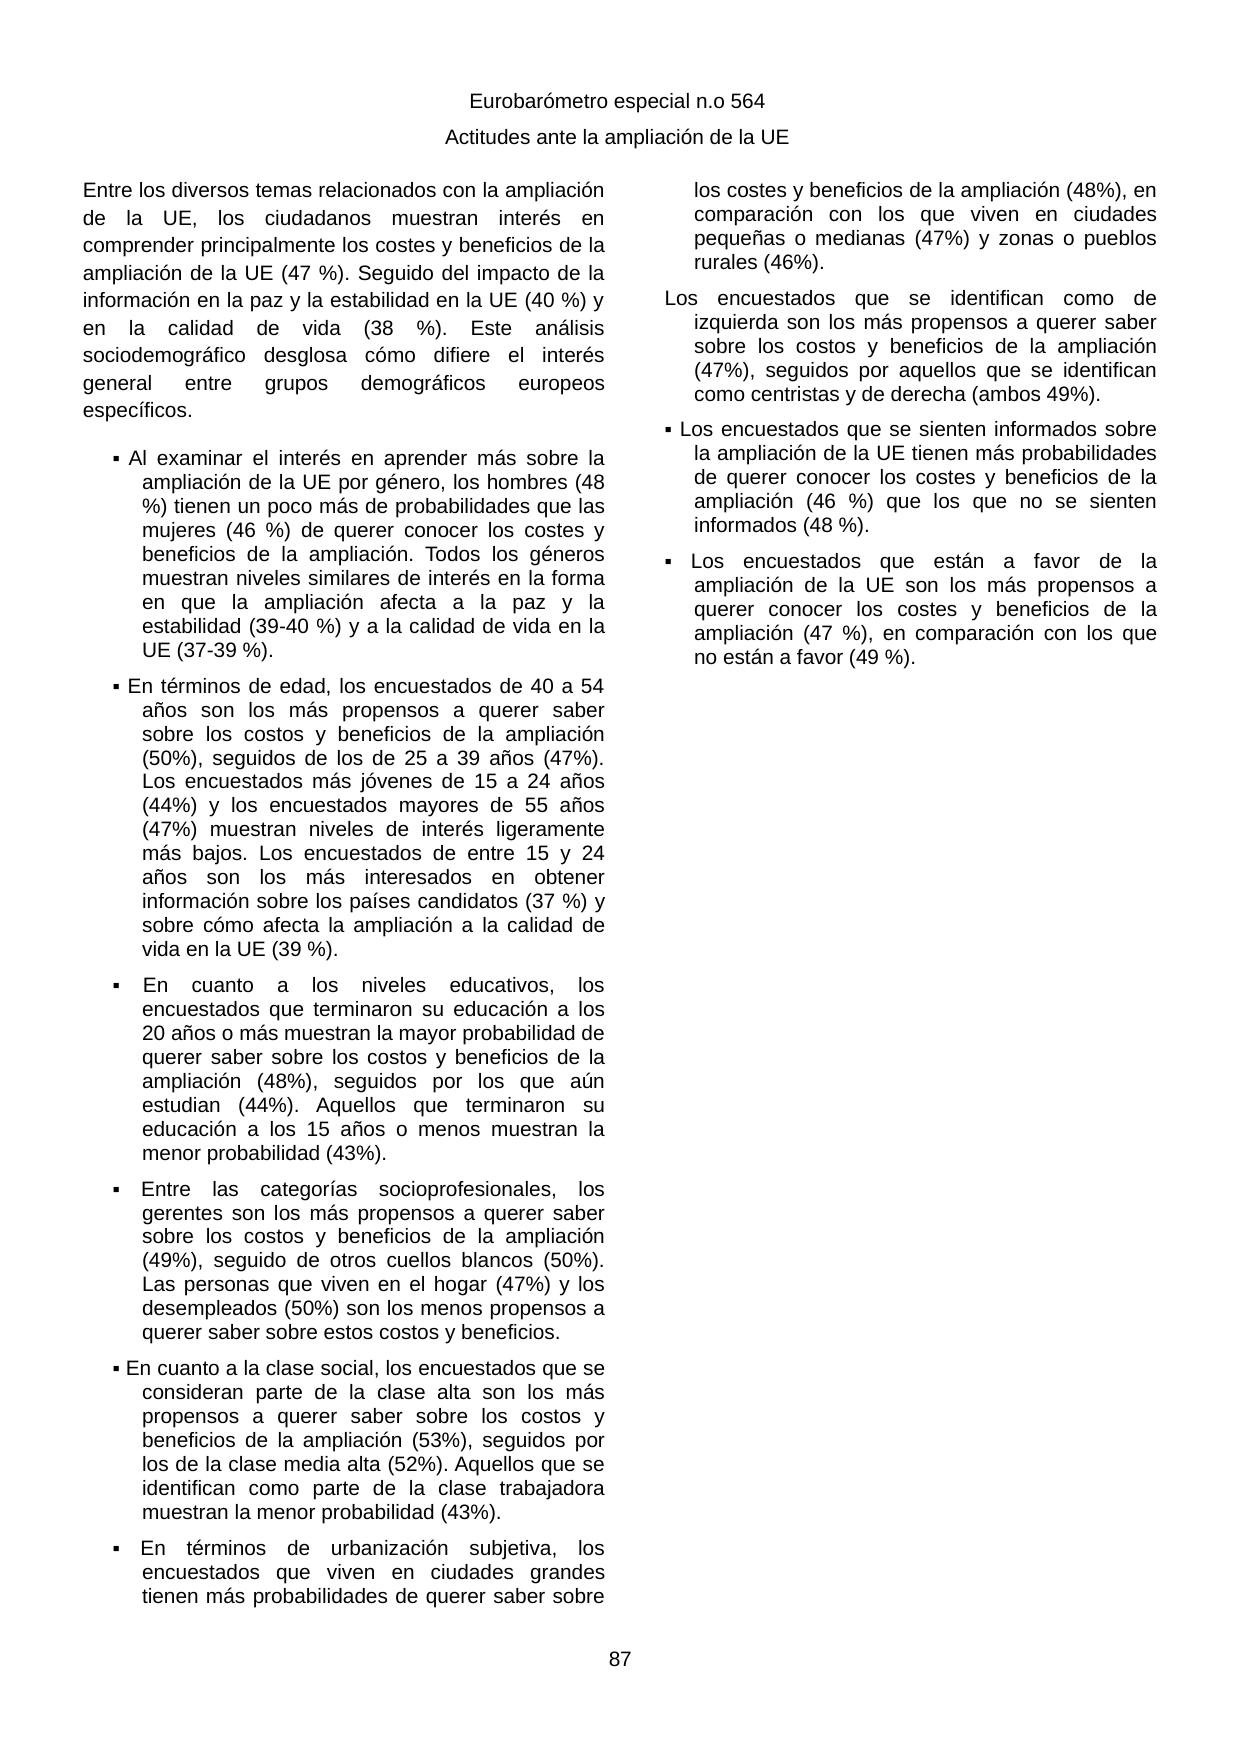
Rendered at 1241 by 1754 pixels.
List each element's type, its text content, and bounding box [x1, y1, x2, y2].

text ▪ Los encuestados que están a favor de la ampliación de la UE son los más propensos a querer conocer los costes y beneficios de la ampliación (47 %), en comparación con los que no están a favor (49 %). [664, 549, 1157, 669]
text ▪ En términos de urbanización subjetiva, los encuestados que viven en ciudades grandes tienen más probabilidades de querer saber sobre [112, 1536, 605, 1607]
text ▪ En cuanto a la clase social, los encuestados que se consideran parte de la clase alta son los más propensos a querer saber sobre los costos y beneficios de la ampliación (53%), seguidos por los de la clase media alta (52%). Aquellos que se identifican como parte de la clase trabajadora muestran la menor probabilidad (43%). [112, 1356, 605, 1524]
text ▪ Al examinar el interés en aprender más sobre la ampliación de la UE por género, los hombres (48 %) tienen un poco más de probabilidades que las mujeres (46 %) de querer conocer los costes y beneficios de la ampliación. Todos los géneros muestran niveles similares de interés en la forma en que la ampliación afecta a la paz y la estabilidad (39-40 %) y a la calidad de vida en la UE (37-39 %). [112, 446, 605, 662]
text ▪ Los encuestados que se sienten informados sobre la ampliación de la UE tienen más probabilidades de querer conocer los costes y beneficios de la ampliación (46 %) que los que no se sienten informados (48 %). [664, 417, 1157, 537]
text Los encuestados que se identifican como de izquierda son los más propensos a querer saber sobre los costos y beneficios de la ampliación (47%), seguidos por aquellos que se identifican como centristas y de derecha (ambos 49%). [664, 286, 1157, 405]
text ▪ En términos de edad, los encuestados de 40 a 54 años son los más propensos a querer saber sobre los costos y beneficios de la ampliación (50%), seguidos de los de 25 a 39 años (47%). Los encuestados más jóvenes de 15 a 24 años (44%) y los encuestados mayores de 55 años (47%) muestran niveles de interés ligeramente más bajos. Los encuestados de entre 15 y 24 años son los más interesados en obtener información sobre los países candidatos (37 %) y sobre cómo afecta la ampliación a la calidad de vida en la UE (39 %). [112, 673, 605, 961]
text ▪ En cuanto a los niveles educativos, los encuestados que terminaron su educación a los 20 años o más muestran la mayor probabilidad de querer saber sobre los costos y beneficios de la ampliación (48%), seguidos por los que aún estudian (44%). Aquellos que terminaron su educación a los 15 años o menos muestran la menor probabilidad (43%). [112, 973, 605, 1164]
text ▪ Entre las categorías socioprofesionales, los gerentes son los más propensos a querer saber sobre los costos y beneficios de la ampliación (49%), seguido de otros cuellos blancos (50%). Las personas que viven en el hogar (47%) y los desempleados (50%) son los menos propensos a querer saber sobre estos costos y beneficios. [112, 1176, 605, 1344]
text Entre los diversos temas relacionados con la ampliación de la UE, los ciudadanos muestran interés en comprender principalmente los costes y beneficios de la ampliación de la UE (47 %). Seguido del impacto de la información en la paz y la estabilidad en la UE (40 %) y en la calidad de vida (38 %). Este análisis sociodemográfico desglosa cómo difiere el interés general entre grupos demográficos europeos específicos. [83, 178, 605, 422]
text los costes y beneficios de la ampliación (48%), en comparación con los que viven en ciudades pequeñas o medianas (47%) y zonas o pueblos rurales (46%). [664, 178, 1157, 274]
